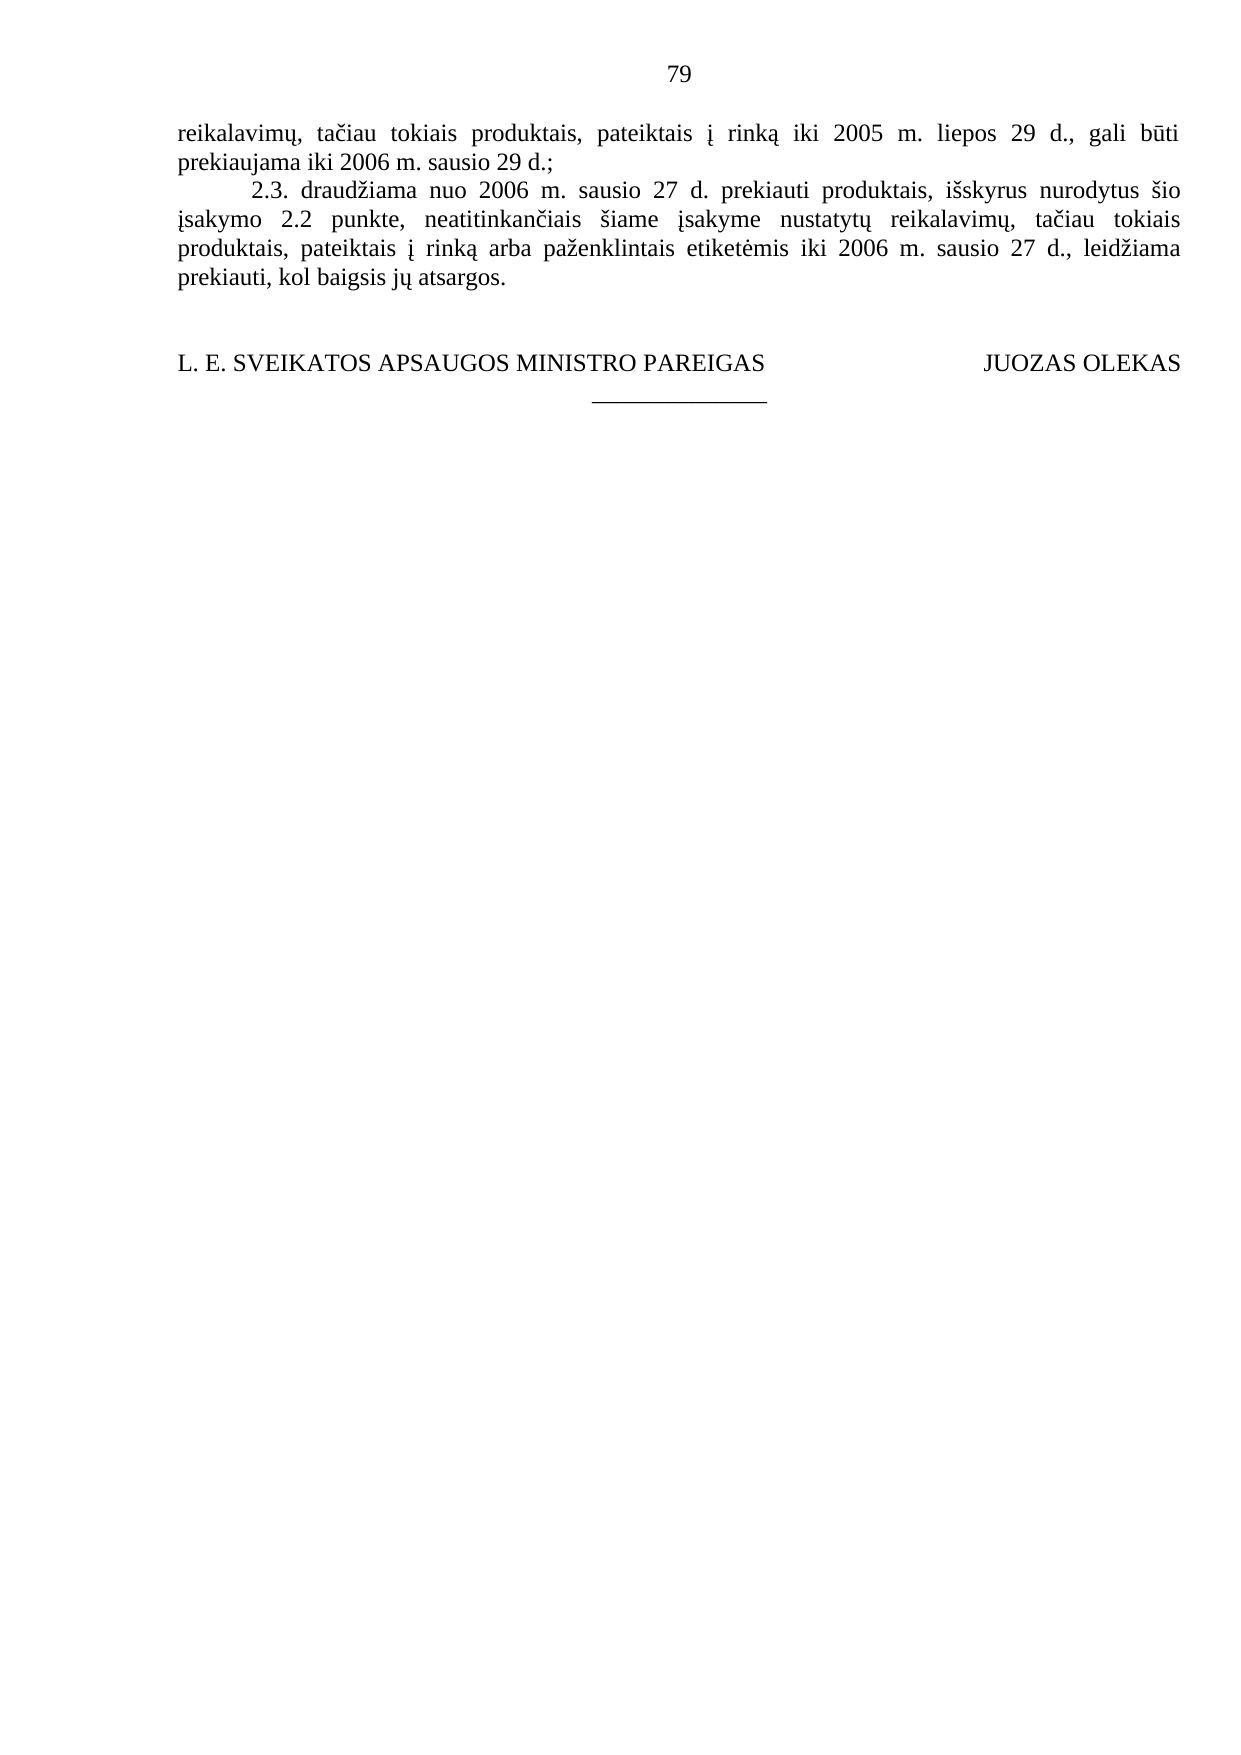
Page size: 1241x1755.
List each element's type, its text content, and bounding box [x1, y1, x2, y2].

text ______________ [177, 377, 1181, 406]
text reikalavimų, tačiau tokiais produktais, pateiktais į rinką iki 2005 m. liepos 29 d., gali būti prekiaujama iki 2006 m. sausio 29 d.; [177, 118, 1181, 176]
text L. E. SVEIKATOS APSAUGOS MINISTRO PAREIGAS JUOZAS OLEKAS [177, 348, 1181, 377]
text 2.3. draudžiama nuo 2006 m. sausio 27 d. prekiauti produktais, išskyrus nurodytus šio įsakymo 2.2 punkte, neatitinkančiais šiame įsakyme nustatytų reikalavimų, tačiau tokiais produktais, pateiktais į rinką arba paženklintais etiketėmis iki 2006 m. sausio 27 d., leidžiama prekiauti, kol baigsis jų atsargos. [177, 176, 1181, 291]
